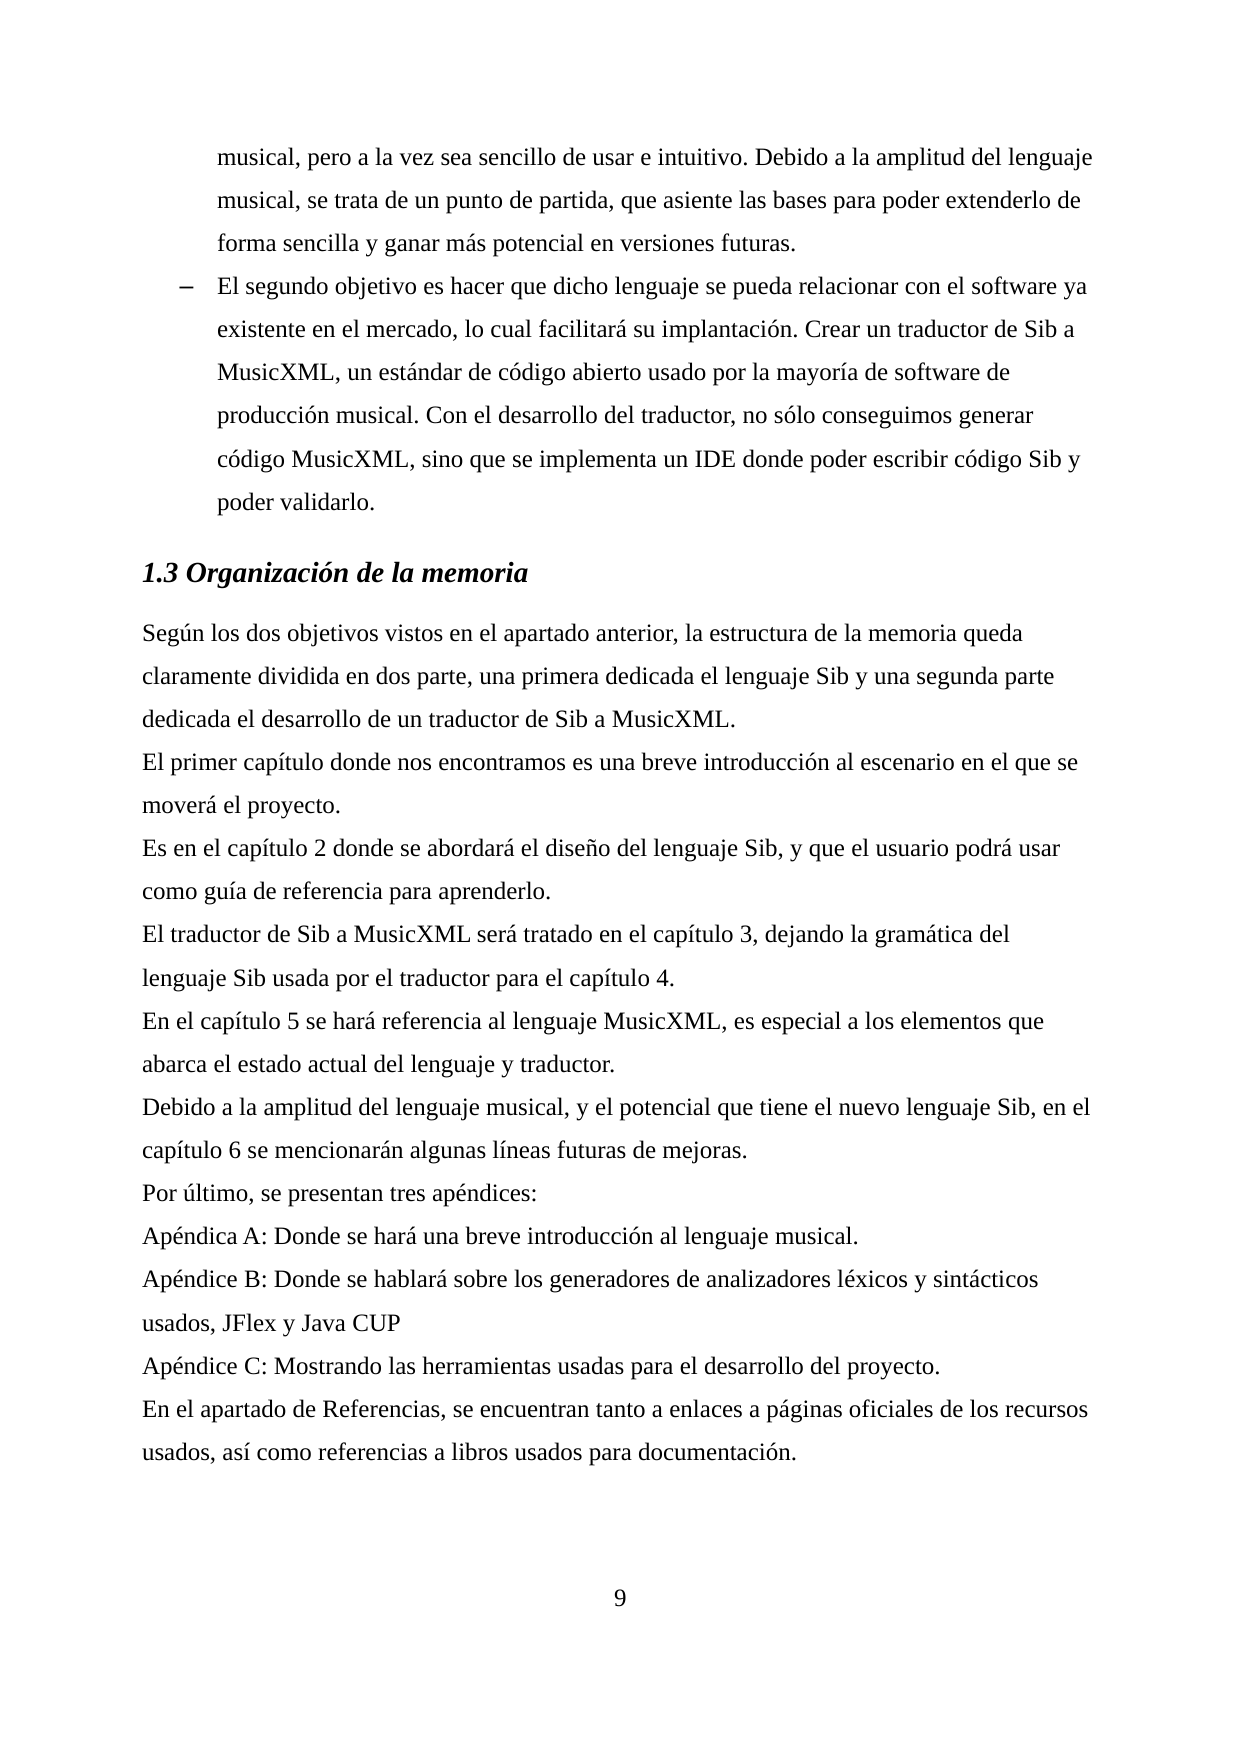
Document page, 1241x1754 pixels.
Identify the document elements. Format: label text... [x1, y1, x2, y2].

text Debido a la amplitud del lenguaje musical, y el potencial que tiene el nuevo lenguaje Sib, en el capítulo 6 se mencionarán algunas líneas futuras de mejoras. [142, 1092, 1098, 1164]
text Apéndice C: Mostrando las herramientas usadas para el desarrollo del proyecto. [142, 1351, 1098, 1379]
text Según los dos objetivos vistos en el apartado anterior, la estructura de la memoria queda claramente dividida en dos parte, una primera dedicada el lenguaje Sib y una segunda parte dedicada el desarrollo de un traductor de Sib a MusicXML. [142, 618, 1098, 733]
list musical, pero a la vez sea sencillo de usar e intuitivo. Debido a la amplitud del lenguaje musical, se trata de un punto de partida, que asiente las bases para poder extenderlo de forma sencilla y ganar más potencial en versiones futuras. [179, 142, 1098, 257]
text Por último, se presentan tres apéndices: [142, 1178, 1098, 1207]
text En el capítulo 5 se hará referencia al lenguaje MusicXML, es especial a los elementos que abarca el estado actual del lenguaje y traductor. [142, 1006, 1098, 1078]
text En el apartado de Referencias, se encuentran tanto a enlaces a páginas oficiales de los recursos usados, así como referencias a libros usados para documentación. [142, 1394, 1098, 1466]
text Apéndice B: Donde se hablará sobre los generadores de analizadores léxicos y sintácticos usados, JFlex y Java CUP [142, 1264, 1098, 1336]
text El traductor de Sib a MusicXML será tratado en el capítulo 3, dejando la gramática del lenguaje Sib usada por el traductor para el capítulo 4. [142, 919, 1098, 991]
list El segundo objetivo es hacer que dicho lenguaje se pueda relacionar con el software ya existente en el mercado, lo cual facilitará su implantación. Crear un traductor de Sib a MusicXML, un estándar de código abierto usado por la mayoría de software de producción musical. Con el desarrollo del traductor, no sólo conseguimos generar código MusicXML, sino que se implementa un IDE donde poder escribir código Sib y poder validarlo. [179, 271, 1098, 516]
text El primer capítulo donde nos encontramos es una breve introducción al escenario en el que se moverá el proyecto. [142, 747, 1098, 819]
text Es en el capítulo 2 donde se abordará el diseño del lenguaje Sib, y que el usuario podrá usar como guía de referencia para aprenderlo. [142, 833, 1098, 905]
subtitle 1.3 Organización de la memoria [142, 555, 1098, 588]
text Apéndica A: Donde se hará una breve introducción al lenguaje musical. [142, 1221, 1098, 1250]
